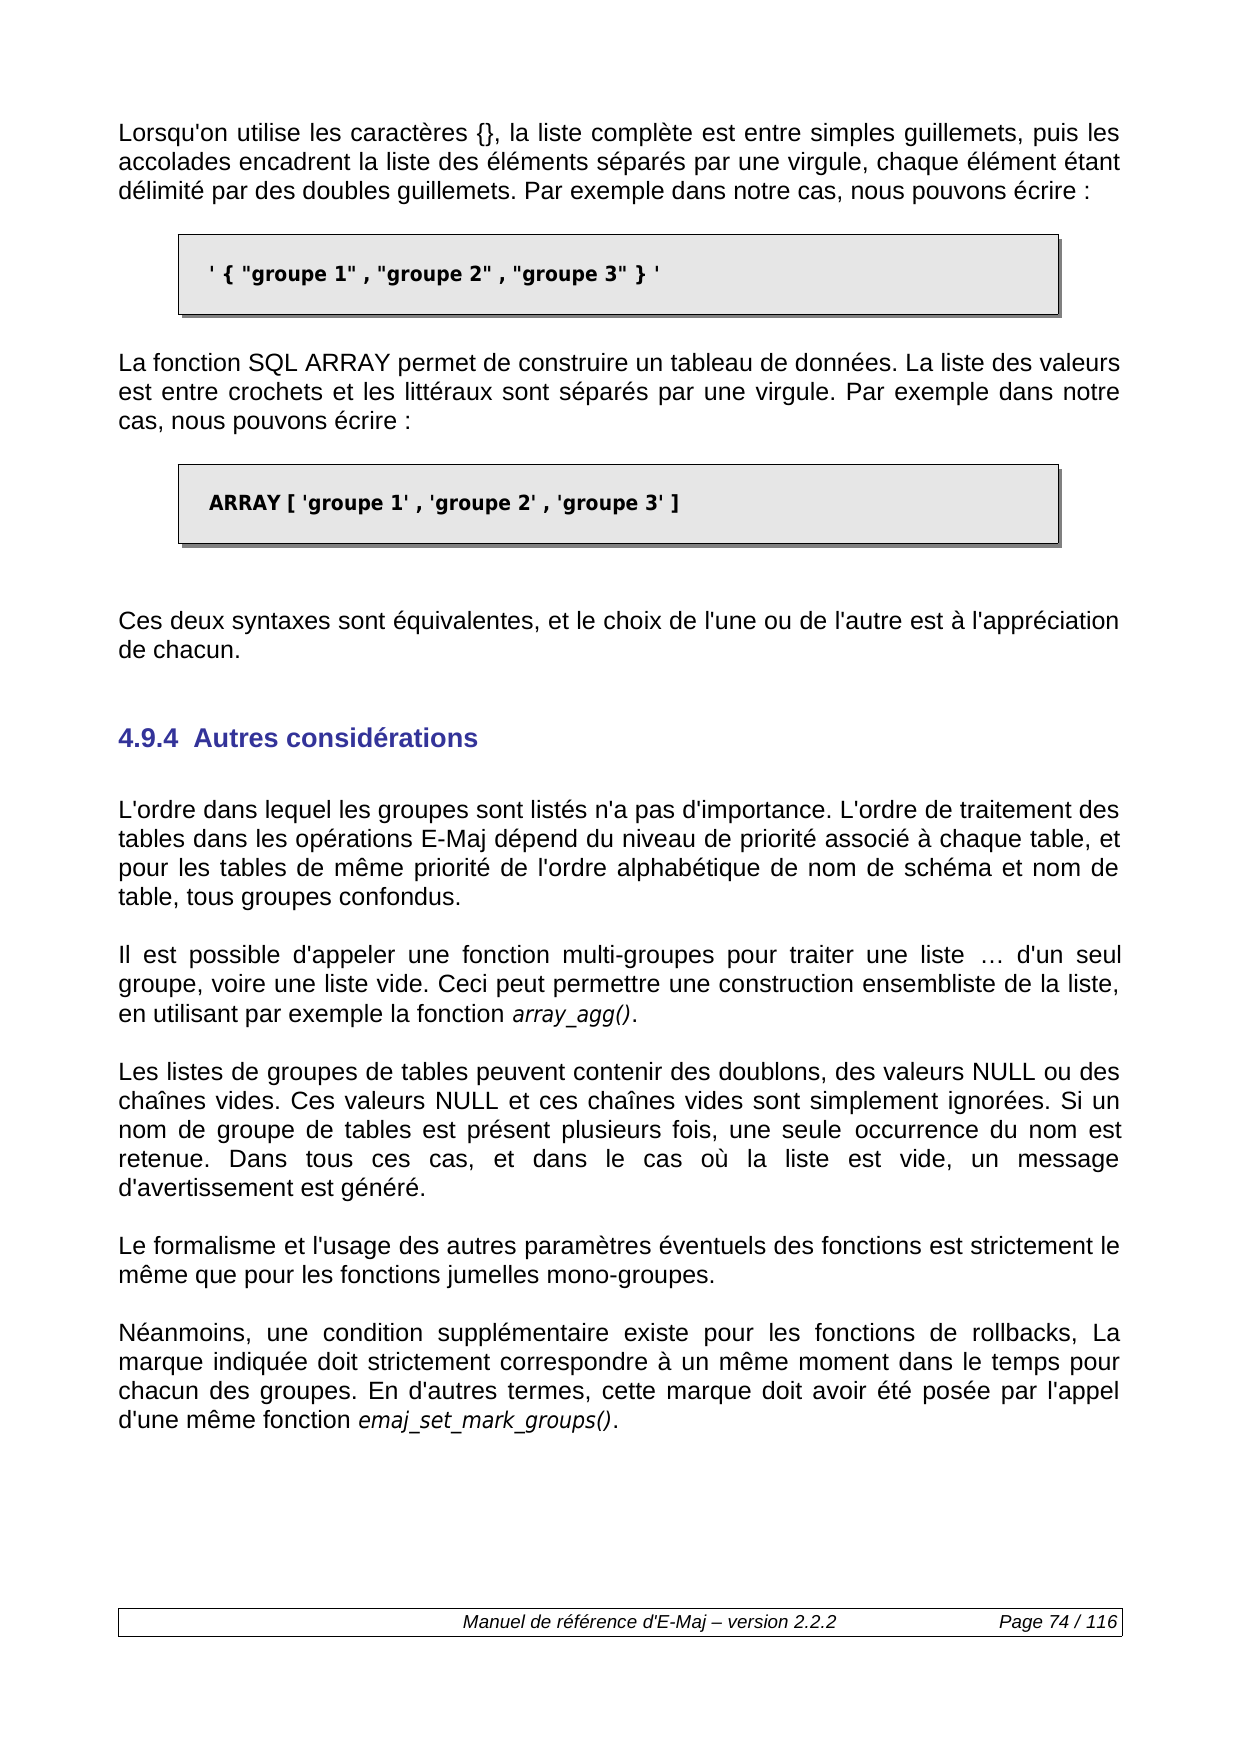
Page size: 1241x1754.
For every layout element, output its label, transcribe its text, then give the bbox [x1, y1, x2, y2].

text Lorsqu'on utilise les caractères {}, la liste complète est entre simples guillemets, puis les accolades encadrent la liste des éléments séparés par une virgule, chaque élément étant délimité par des doubles guillemets. Par exemple dans notre cas, nous pouvons écrire : [118, 118, 1122, 205]
text Néanmoins, une condition supplémentaire existe pour les fonctions de rollbacks, La marque indiquée doit strictement correspondre à un même moment dans le temps pour chacun des groupes. En d'autres termes, cette marque doit avoir été posée par l'appel d'une même fonction emaj_set_mark_groups(). [118, 1318, 1122, 1434]
text La fonction SQL ARRAY permet de construire un tableau de données. La liste des valeurs est entre crochets et les littéraux sont séparés par une virgule. Par exemple dans notre cas, nous pouvons écrire : [118, 348, 1122, 435]
subtitle Autres considérations [118, 722, 1122, 753]
text L'ordre dans lequel les groupes sont listés n'a pas d'importance. L'ordre de traitement des tables dans les opérations E-Maj dépend du niveau de priorité associé à chaque table, et pour les tables de même priorité de l'ordre alphabétique de nom de schéma et nom de table, tous groupes confondus. [118, 795, 1122, 911]
text ARRAY [ 'groupe 1' , 'groupe 2' , 'groupe 3' ] [179, 488, 1058, 513]
text ' { "groupe 1" , "groupe 2" , "groupe 3" } ' [179, 259, 1058, 283]
text Les listes de groupes de tables peuvent contenir des doublons, des valeurs NULL ou des chaînes vides. Ces valeurs NULL et ces chaînes vides sont simplement ignorées. Si un nom de groupe de tables est présent plusieurs fois, une seule occurrence du nom est retenue. Dans tous ces cas, et dans le cas où la liste est vide, un message d'avertissement est généré. [118, 1057, 1122, 1202]
text Le formalisme et l'usage des autres paramètres éventuels des fonctions est strictement le même que pour les fonctions jumelles mono-groupes. [118, 1231, 1122, 1289]
text Il est possible d'appeler une fonction multi-groupes pour traiter une liste … d'un seul groupe, voire une liste vide. Ceci peut permettre une construction ensembliste de la liste, en utilisant par exemple la fonction array_agg(). [118, 940, 1122, 1027]
text Ces deux syntaxes sont équivalentes, et le choix de l'une ou de l'autre est à l'appréciation de chacun. [118, 606, 1122, 664]
